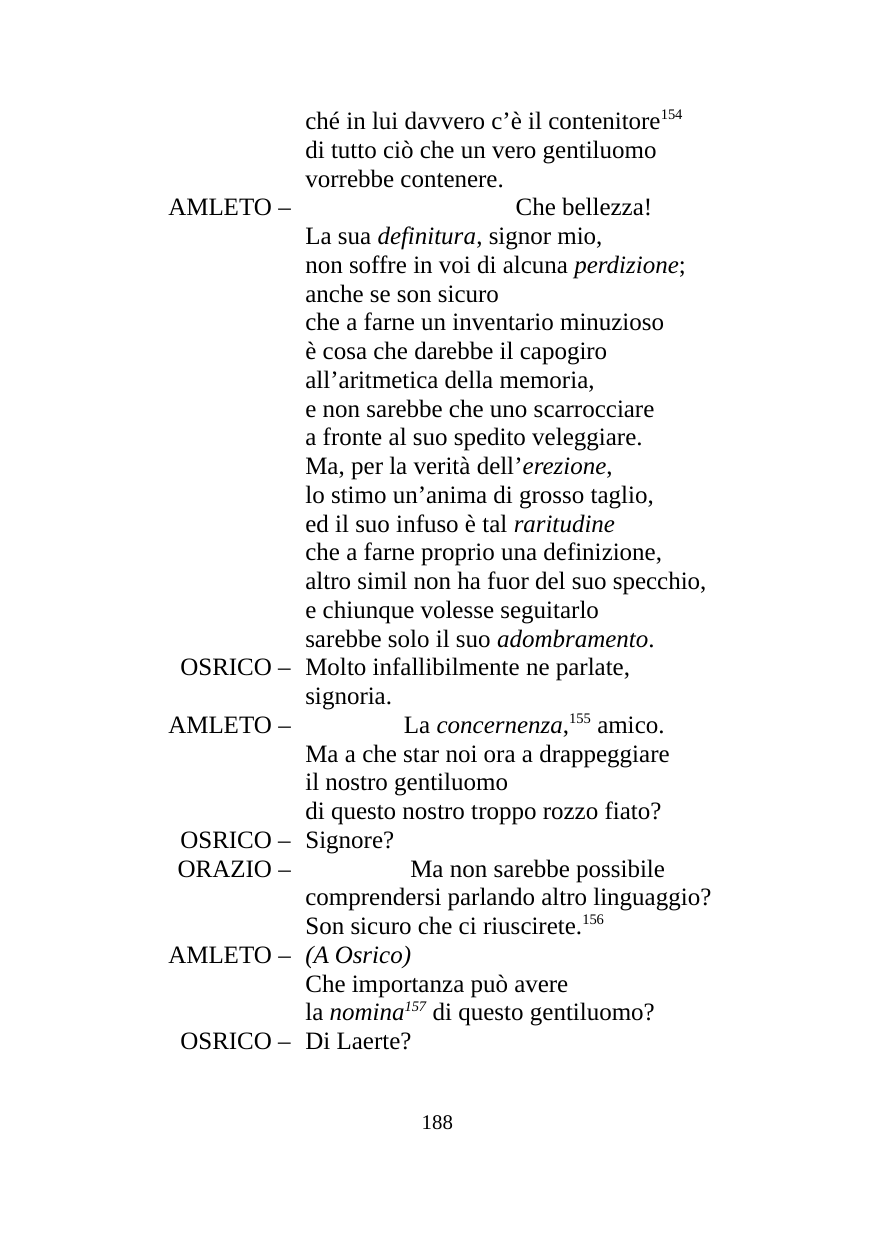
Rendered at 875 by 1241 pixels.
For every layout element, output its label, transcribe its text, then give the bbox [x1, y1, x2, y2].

table_cell OSRICO – [106, 1026, 298, 1055]
table_cell La concernenza, amico. [396, 710, 768, 739]
table_cell [298, 854, 403, 882]
table_cell AMLETO – [106, 710, 298, 825]
table_cell Ma non sarebbe possibile [403, 854, 768, 882]
table_cell Di Laerte? [298, 1026, 768, 1055]
table_cell [106, 106, 298, 192]
table_cell Signore? [298, 825, 768, 854]
table_cell OSRICO – [106, 653, 298, 710]
table_cell AMLETO – [106, 940, 298, 1026]
table_cell [298, 193, 508, 221]
table_cell ché in lui davvero c’è il contenitore di tutto ciò che un vero gentiluomo vorrebbe contenere. [298, 106, 768, 192]
table_cell comprendersi parlando altro linguaggio? Son sicuro che ci riuscirete. [298, 883, 768, 940]
table_cell Molto infallibilmente ne parlate, signoria. [298, 653, 768, 710]
table_cell AMLETO – [106, 193, 298, 652]
table_cell [298, 710, 396, 739]
table_cell Che bellezza! [508, 193, 768, 221]
table_cell OSRICO – [106, 825, 298, 854]
table_cell La sua definitura, signor mio, non soffre in voi di alcuna perdizione; anche se son sicuro che a farne un inventario minuzioso è cosa che darebbe il capogiro all’aritmetica della memoria, e non sarebbe che uno scarrocciare a fronte al suo spedito veleggiare. Ma, per la verità dell’erezione, lo stimo un’anima di grosso taglio, ed il suo infuso è tal raritudine che a farne proprio una definizione, altro simil non ha fuor del suo specchio, e chiunque volesse seguitarlo sarebbe solo il suo adombramento. [298, 221, 768, 652]
table_cell ORAZIO – [106, 854, 298, 940]
table_cell (A Osrico) Che importanza può avere la nomina di questo gentiluomo? [298, 940, 768, 1026]
table_cell Ma a che star noi ora a drappeggiare il nostro gentiluomo di questo nostro troppo rozzo fiato? [298, 739, 768, 825]
